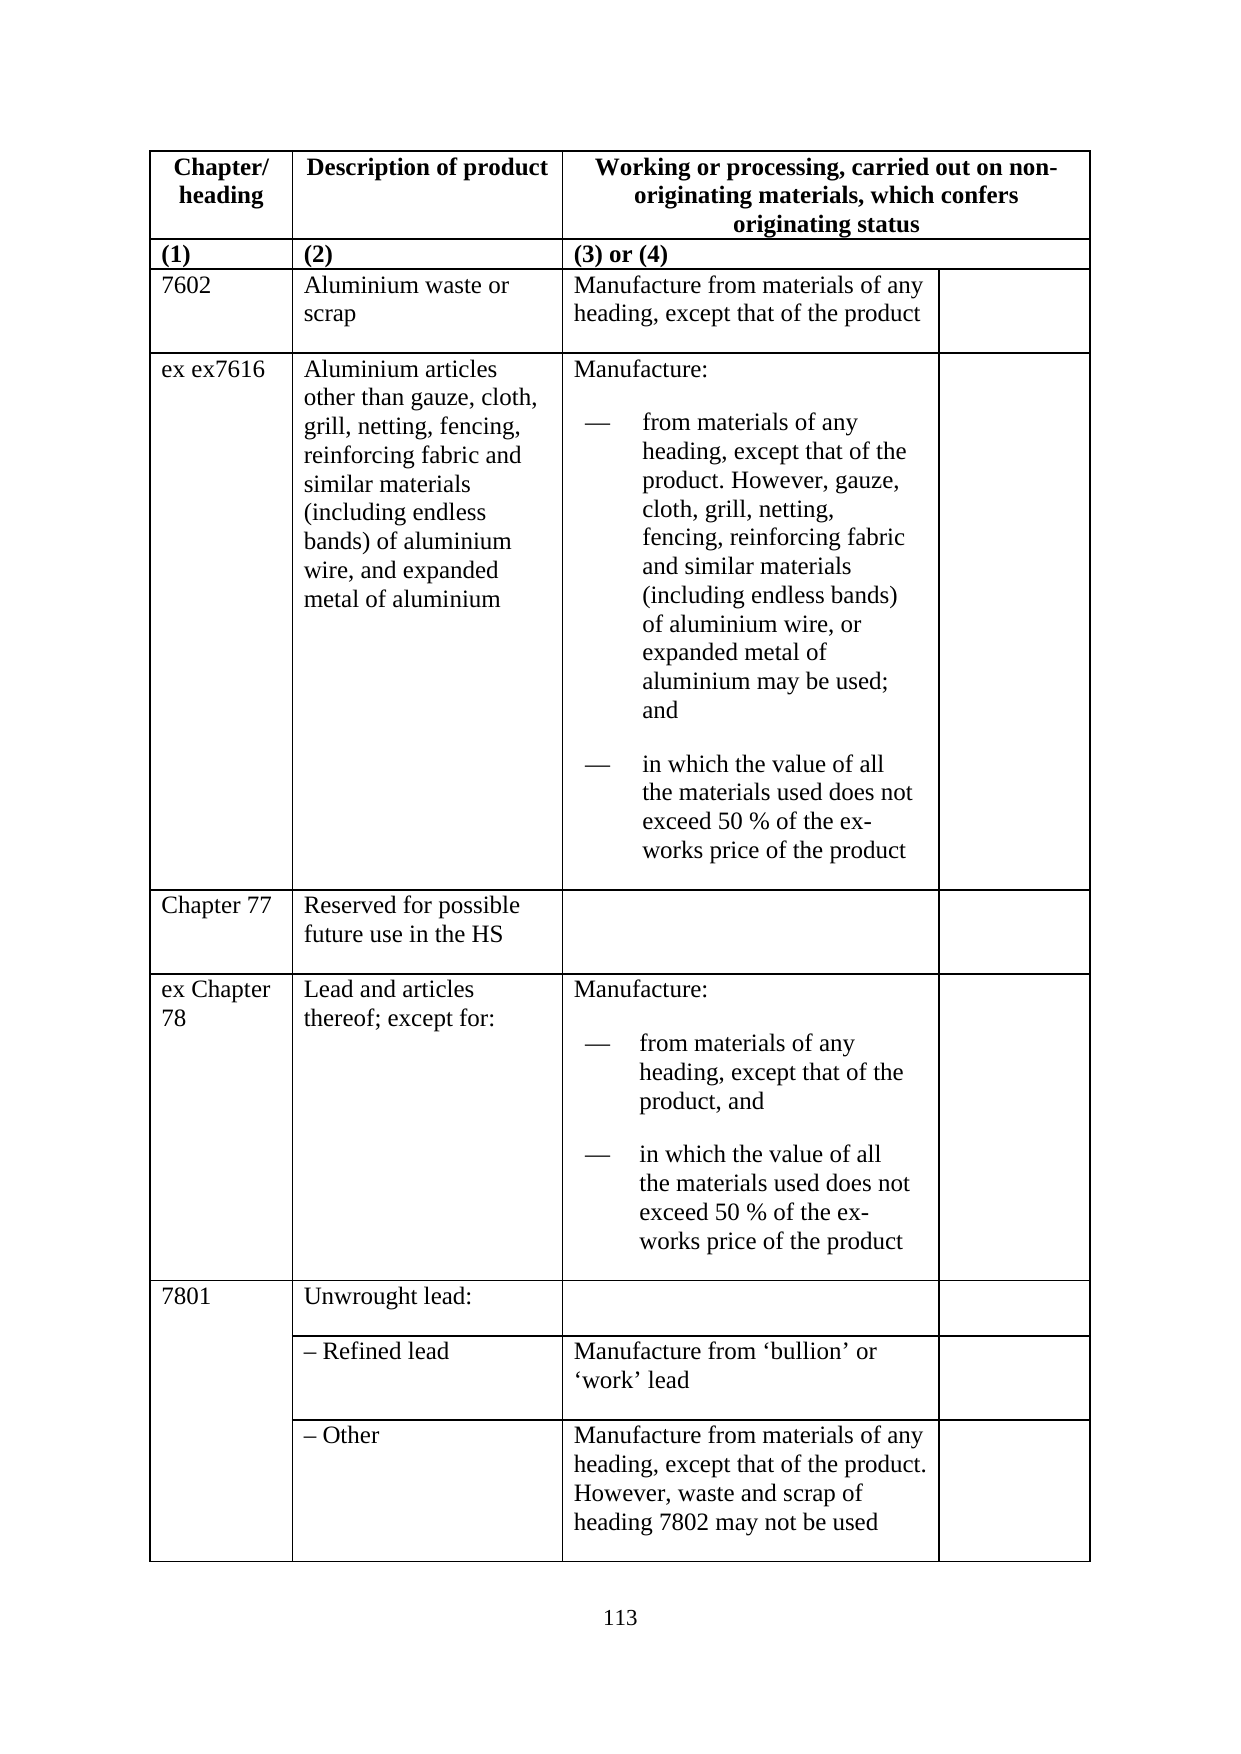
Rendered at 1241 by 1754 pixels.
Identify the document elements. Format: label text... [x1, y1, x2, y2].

table_cell (3) or (4) [563, 240, 1089, 268]
table_cell 7801 [151, 1281, 292, 1335]
table_cell Manufacture from ‘bullion’ or ‘work’ lead [563, 1337, 938, 1419]
table_cell ex ex7616 [151, 354, 292, 889]
table_cell [940, 354, 1089, 889]
table_cell – Other [293, 1421, 562, 1561]
table_cell Chapter 77 [151, 891, 292, 973]
table_cell [940, 1337, 1089, 1419]
table_cell Manufacture from materials of any heading, except that of the product. However, waste and scrap of heading 7802 may not be used [563, 1421, 938, 1561]
table_cell [563, 891, 938, 973]
table_header — [574, 1028, 628, 1139]
table_cell [940, 270, 1089, 352]
table_cell [940, 1281, 1089, 1335]
table_cell Manufacture: [563, 975, 938, 1279]
table_cell 7602 [151, 270, 292, 352]
table_cell (1) [151, 240, 292, 268]
table_header Chapter/ heading [151, 152, 292, 238]
table_cell in which the value of all the materials used does not exceed 50 % of the ex-works price of the product [628, 1140, 928, 1279]
table_cell [940, 975, 1089, 1279]
table_cell Manufacture: [563, 354, 938, 889]
table_cell Lead and articles thereof; except for: [293, 975, 562, 1279]
table_header from materials of any heading, except that of the product, and [628, 1028, 928, 1139]
table_header Description of product [293, 152, 562, 238]
table_cell [151, 1419, 292, 1561]
table_cell Aluminium waste or scrap [293, 270, 562, 352]
table_header from materials of any heading, except that of the product. However, gauze, cloth, grill, netting, fencing, reinforcing fabric and similar materials (including endless bands) of aluminium wire, or expanded metal of aluminium may be used; and [631, 408, 928, 749]
table_cell [940, 1421, 1089, 1561]
table_cell in which the value of all the materials used does not exceed 50 % of the ex-works price of the product [631, 749, 928, 889]
table_cell Reserved for possible future use in the HS [293, 891, 562, 973]
table_cell Manufacture from materials of any heading, except that of the product [563, 270, 938, 352]
table_cell ex Chapter 78 [151, 975, 292, 1279]
table_cell Aluminium articles other than gauze, cloth, grill, netting, fencing, reinforcing fabric and similar materials (including endless bands) of aluminium wire, and expanded metal of aluminium [293, 354, 562, 889]
table_header Working or processing, carried out on non-originating materials, which confers originating status [563, 152, 1089, 238]
table_cell – Refined lead [293, 1337, 562, 1419]
table_cell — [574, 749, 631, 889]
table_cell Unwrought lead: [293, 1281, 562, 1335]
table_header — [574, 408, 631, 749]
table_cell [151, 1335, 292, 1419]
table_cell — [574, 1140, 628, 1279]
table_cell [563, 1281, 938, 1335]
table_cell (2) [293, 240, 562, 268]
table_cell [940, 891, 1089, 973]
